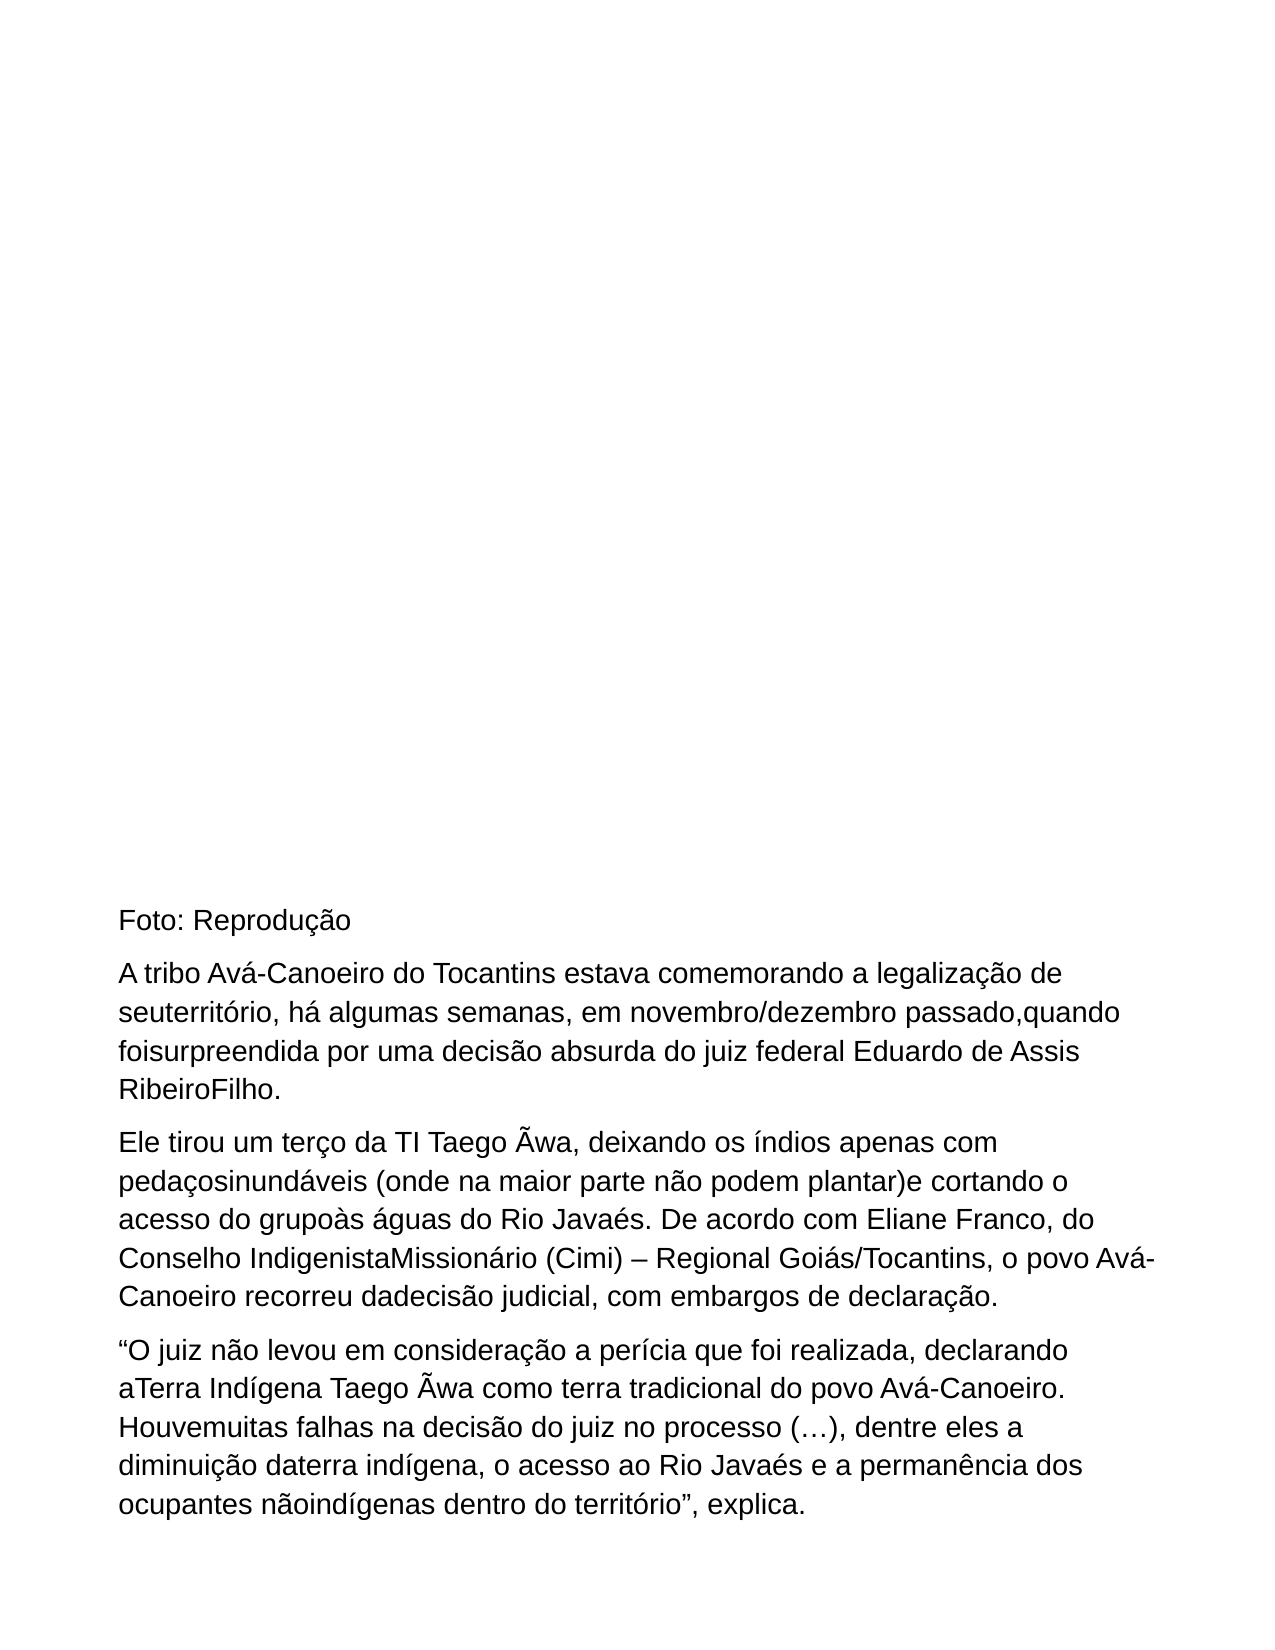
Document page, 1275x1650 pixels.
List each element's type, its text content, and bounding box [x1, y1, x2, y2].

text Ele tirou um terço da TI Taego Ãwa, deixando os índios apenas com pedaçosinundáveis (onde na maior parte não podem plantar)e cortando o acesso do grupoàs águas do Rio Javaés. De acordo com Eliane Franco, do Conselho IndigenistaMissionário (Cimi) – Regional Goiás/Tocantins, o povo Avá-Canoeiro recorreu dadecisão judicial, com embargos de declaração. [118, 1125, 1157, 1313]
text A tribo Avá-Canoeiro do Tocantins estava comemorando a legalização de seuterritório, há algumas semanas, em novembro/dezembro passado,quando foisurpreendida por uma decisão absurda do juiz federal Eduardo de Assis RibeiroFilho. [118, 957, 1157, 1106]
text “O juiz não levou em consideração a perícia que foi realizada, declarando aTerra Indígena Taego Ãwa como terra tradicional do povo Avá-Canoeiro. Houvemuitas falhas na decisão do juiz no processo (…), dentre eles a diminuição daterra indígena, o acesso ao Rio Javaés e a permanência dos ocupantes nãoindígenas dentro do território”, explica. [118, 1333, 1157, 1520]
text Foto: Reprodução [118, 903, 1157, 937]
